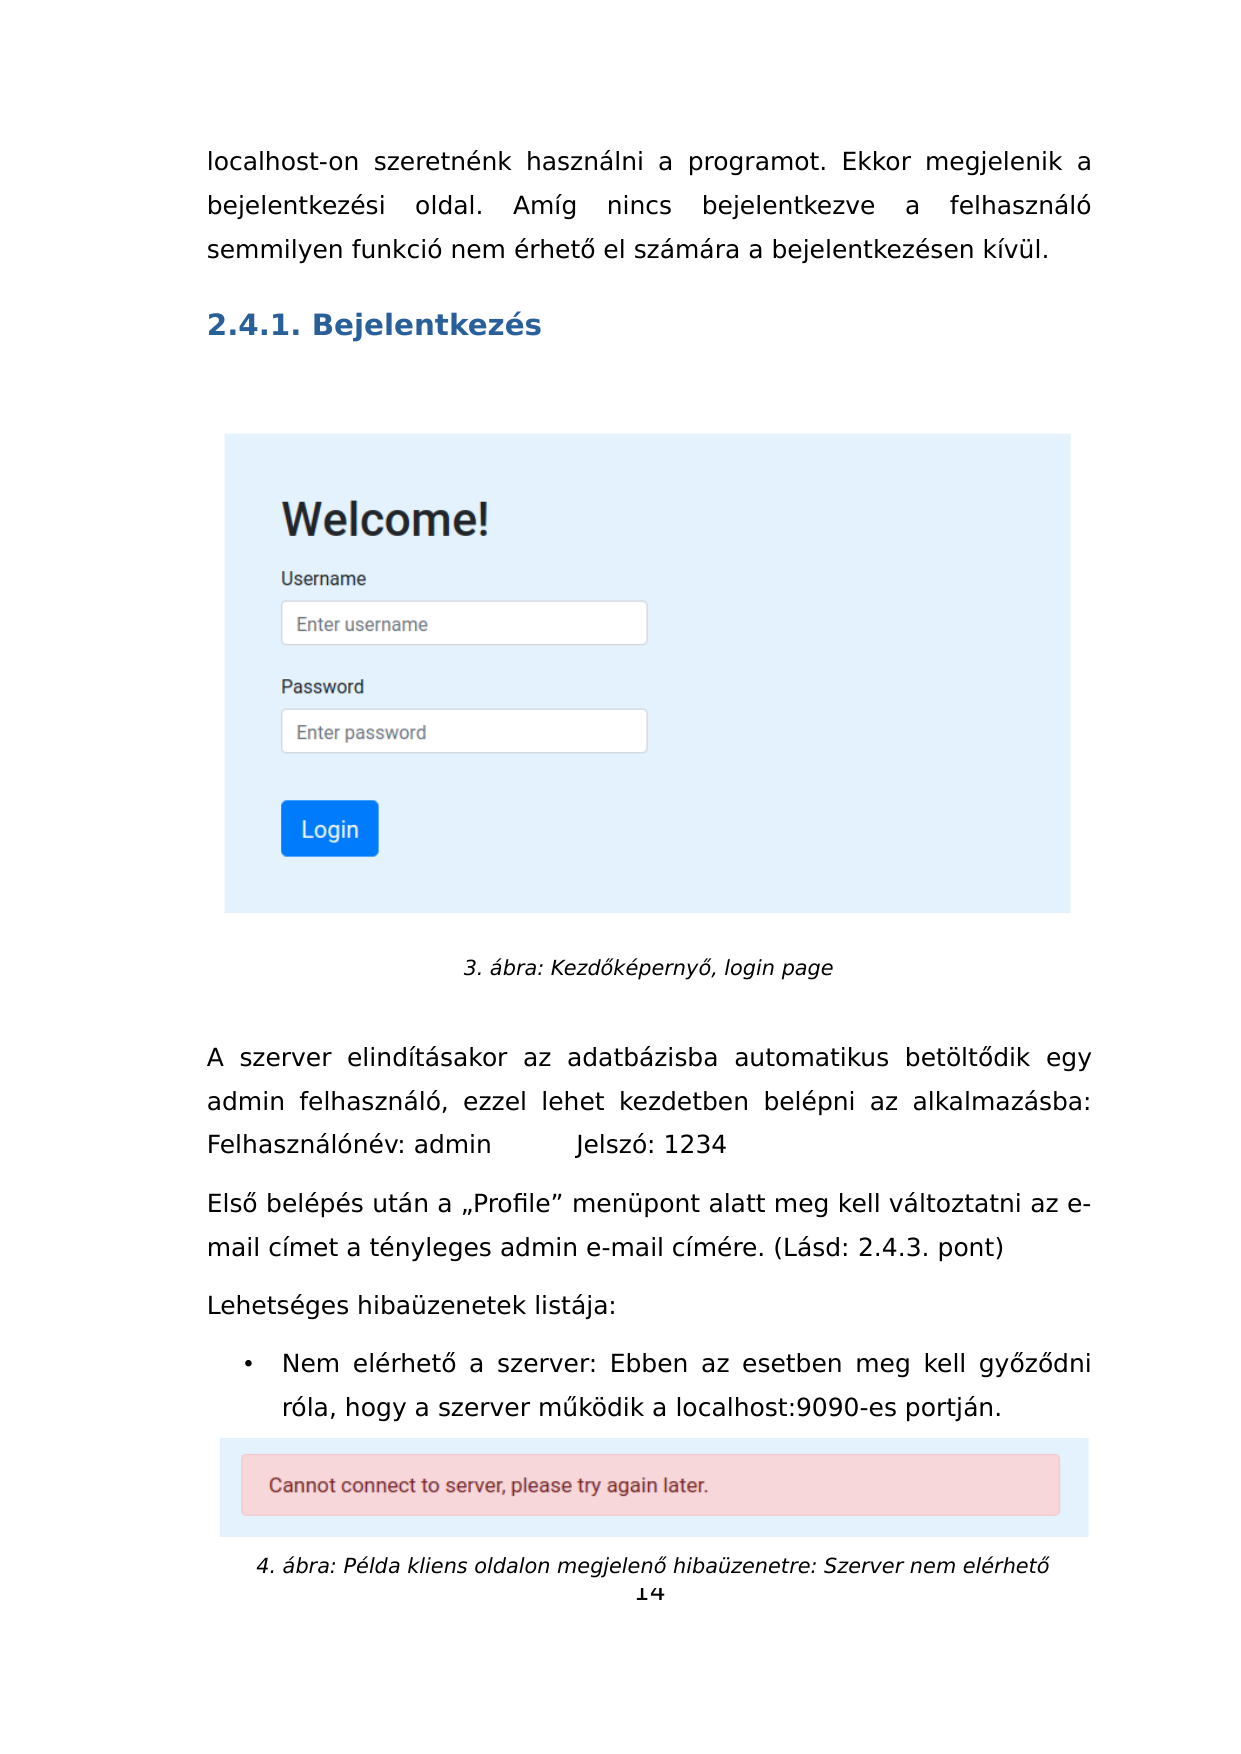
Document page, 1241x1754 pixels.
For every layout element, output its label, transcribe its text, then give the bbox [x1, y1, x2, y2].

text Lehetséges hibaüzenetek listája: [207, 1291, 1093, 1320]
picture [206, 422, 1093, 939]
list [215, 1578, 1093, 1588]
text Első belépés után a „Profile” menüpont alatt meg kell változtatni az e-mail címet a tényleges admin e-mail címére. (Lásd: 2.4.3. pont) [207, 1189, 1093, 1262]
text 3. ábra: Kezdőképernyő, login page [207, 939, 1093, 980]
subtitle Bejelentkezés [207, 308, 1093, 342]
picture [219, 1438, 1089, 1537]
list 4. ábra: Példa kliens oldalon megjelenő hibaüzenetre: Szerver nem elérhető [215, 1537, 1093, 1578]
list Nem elérhető a szerver: Ebben az esetben meg kell győződni róla, hogy a szerver működik a localhost:9090-es portján. [244, 1349, 1093, 1422]
text A szerver elindításakor az adatbázisba automatikus betöltődik egy admin felhasználó, ezzel lehet kezdetben belépni az alkalmazásba: Felhasználónév: admin Jelszó: 1234 [207, 1043, 1093, 1160]
text localhost-on szeretnénk használni a programot. Ekkor megjelenik a bejelentkezési oldal. Amíg nincs bejelentkezve a felhasználó semmilyen funkció nem érhető el számára a bejelentkezésen kívül. [207, 148, 1093, 264]
